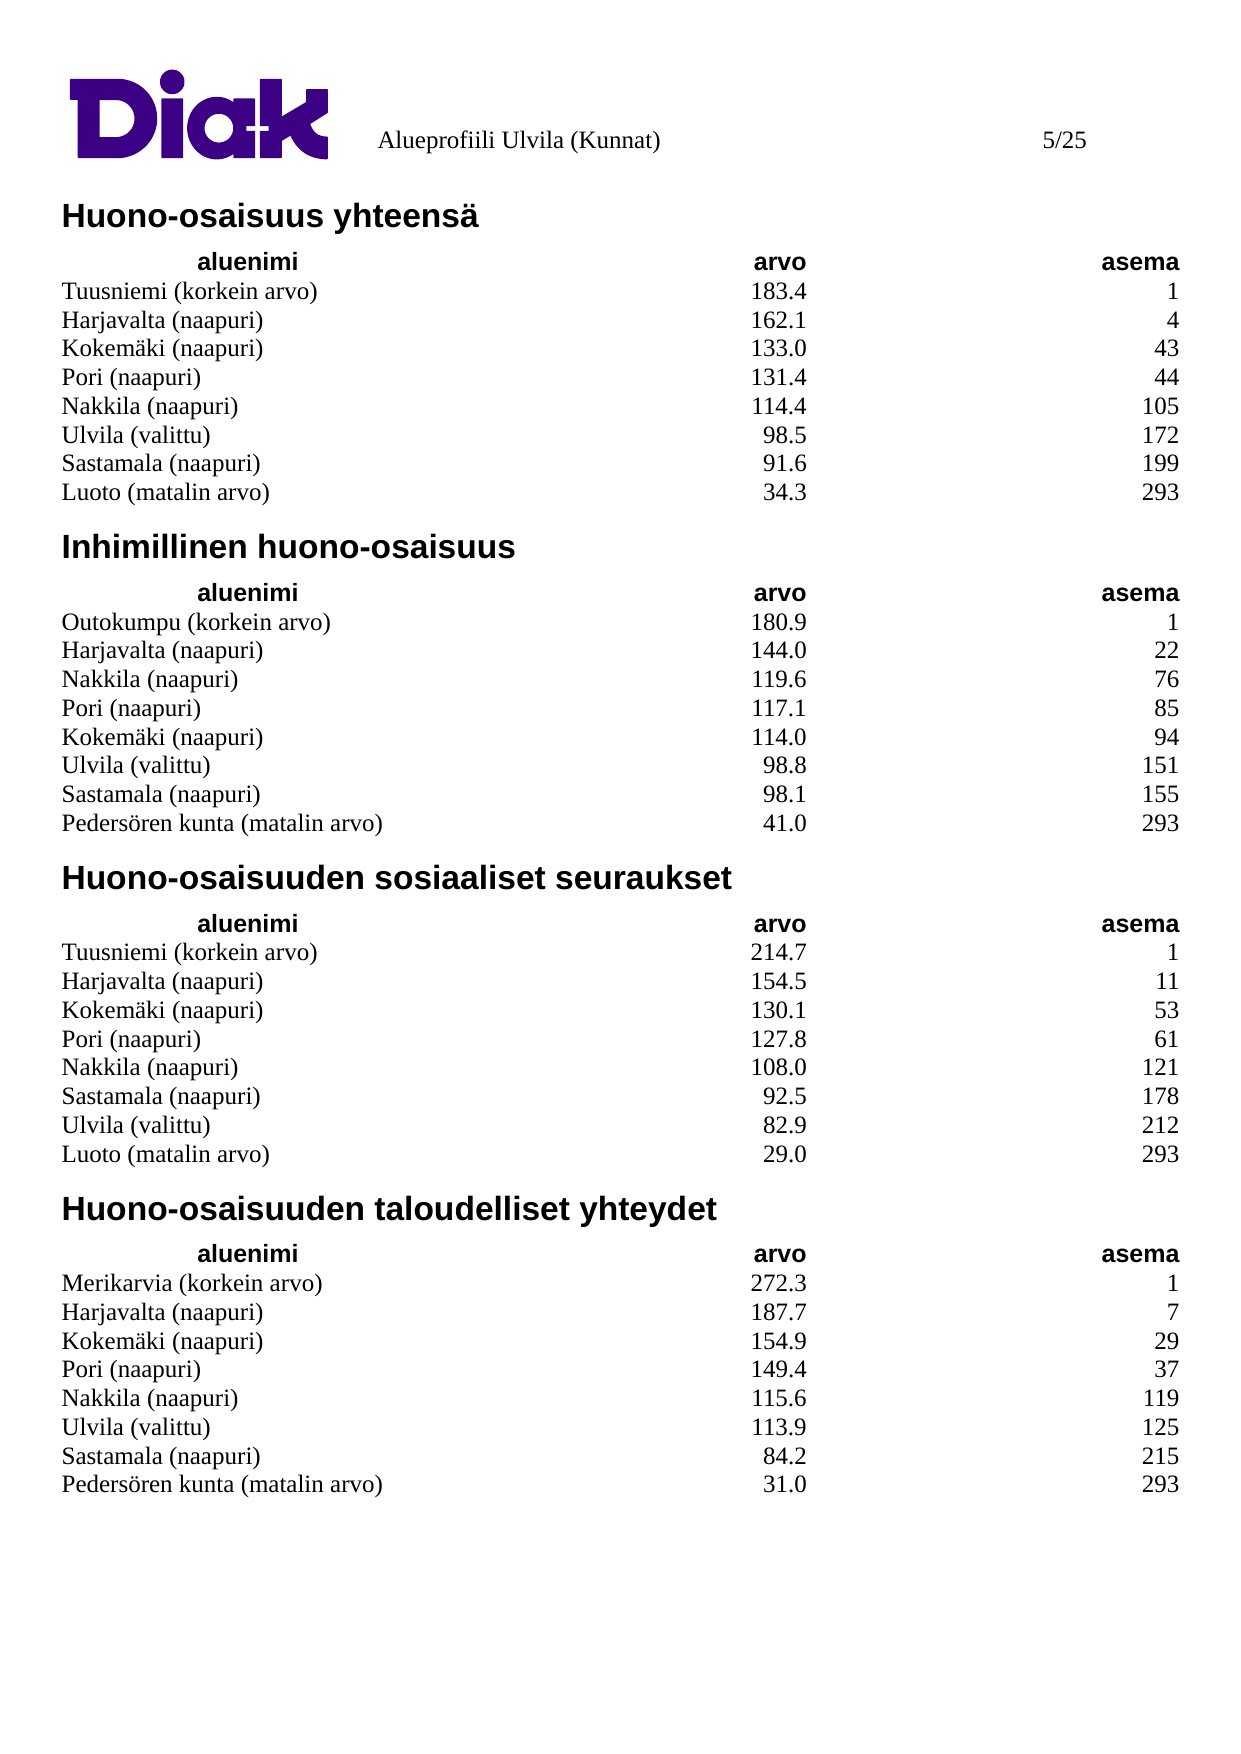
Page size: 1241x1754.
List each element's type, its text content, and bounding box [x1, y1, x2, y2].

table_cell 154.5 [434, 966, 806, 995]
subtitle Huono-osaisuus yhteensä [61, 196, 1179, 235]
table_cell Tuusniemi (korkein arvo) [61, 276, 434, 305]
table_header arvo [434, 909, 806, 937]
table_cell Harjavalta (naapuri) [61, 305, 434, 333]
table_cell 91.6 [434, 449, 806, 477]
table_cell 131.4 [434, 362, 806, 391]
table_cell 155 [806, 779, 1179, 808]
subtitle Huono-osaisuuden sosiaaliset seuraukset [61, 858, 1179, 896]
table_cell Luoto (matalin arvo) [61, 1139, 434, 1167]
table_header asema [806, 247, 1179, 276]
table_cell 105 [806, 391, 1179, 420]
table_cell 44 [806, 362, 1179, 391]
table_cell 53 [806, 995, 1179, 1024]
table_cell 119 [806, 1383, 1179, 1412]
table_cell 183.4 [434, 276, 806, 305]
table_cell Sastamala (naapuri) [61, 1441, 434, 1469]
table_header aluenimi [61, 1240, 434, 1268]
table_cell 125 [806, 1412, 1179, 1441]
table_cell Harjavalta (naapuri) [61, 1297, 434, 1326]
table_cell 1 [806, 276, 1179, 305]
table_cell 215 [806, 1441, 1179, 1469]
table_cell 76 [806, 664, 1179, 693]
table_cell 29 [806, 1326, 1179, 1354]
table_cell 272.3 [434, 1268, 806, 1297]
table_cell 151 [806, 751, 1179, 779]
table_cell 178 [806, 1081, 1179, 1110]
table_header aluenimi [61, 247, 434, 276]
table_header arvo [434, 578, 806, 607]
table_cell 121 [806, 1053, 1179, 1081]
table_cell Pori (naapuri) [61, 362, 434, 391]
table_cell 41.0 [434, 808, 806, 837]
table_cell 7 [806, 1297, 1179, 1326]
table_cell 61 [806, 1024, 1179, 1052]
subtitle Inhimillinen huono-osaisuus [61, 527, 1179, 566]
table_cell Pori (naapuri) [61, 693, 434, 722]
table_cell 199 [806, 449, 1179, 477]
table_header asema [806, 1240, 1179, 1268]
table_cell 293 [806, 477, 1179, 506]
table_cell 29.0 [434, 1139, 806, 1167]
table_cell Pedersören kunta (matalin arvo) [61, 808, 434, 837]
table_cell 11 [806, 966, 1179, 995]
table_header aluenimi [61, 578, 434, 607]
table_cell Kokemäki (naapuri) [61, 1326, 434, 1354]
table_cell Pori (naapuri) [61, 1355, 434, 1383]
table_cell 85 [806, 693, 1179, 722]
table_header asema [806, 578, 1179, 607]
table_cell 144.0 [434, 636, 806, 664]
subtitle Huono-osaisuuden taloudelliset yhteydet [61, 1188, 1179, 1227]
table_cell 119.6 [434, 664, 806, 693]
table_cell Ulvila (valittu) [61, 420, 434, 448]
table_cell 92.5 [434, 1081, 806, 1110]
table_cell 172 [806, 420, 1179, 448]
table_cell 149.4 [434, 1355, 806, 1383]
table_cell 43 [806, 334, 1179, 362]
table_cell Ulvila (valittu) [61, 751, 434, 779]
table_cell 293 [806, 808, 1179, 837]
table_cell 117.1 [434, 693, 806, 722]
table_cell Kokemäki (naapuri) [61, 722, 434, 751]
table_cell 180.9 [434, 607, 806, 636]
table_cell Tuusniemi (korkein arvo) [61, 938, 434, 966]
table_cell Nakkila (naapuri) [61, 391, 434, 420]
table_cell Ulvila (valittu) [61, 1412, 434, 1441]
table_cell 1 [806, 1268, 1179, 1297]
table_cell 108.0 [434, 1053, 806, 1081]
table_cell Harjavalta (naapuri) [61, 966, 434, 995]
table_cell 34.3 [434, 477, 806, 506]
table_cell Sastamala (naapuri) [61, 449, 434, 477]
table_cell 293 [806, 1470, 1179, 1498]
table_cell 31.0 [434, 1470, 806, 1498]
table_cell 114.0 [434, 722, 806, 751]
table_cell 84.2 [434, 1441, 806, 1469]
table_cell Ulvila (valittu) [61, 1110, 434, 1139]
table_cell 154.9 [434, 1326, 806, 1354]
table_cell 130.1 [434, 995, 806, 1024]
table_cell 98.5 [434, 420, 806, 448]
table_cell Sastamala (naapuri) [61, 1081, 434, 1110]
table_cell Nakkila (naapuri) [61, 1383, 434, 1412]
table_cell Sastamala (naapuri) [61, 779, 434, 808]
table_cell 114.4 [434, 391, 806, 420]
table_cell 113.9 [434, 1412, 806, 1441]
table_cell 22 [806, 636, 1179, 664]
table_header asema [806, 909, 1179, 937]
table_cell 1 [806, 938, 1179, 966]
table_cell 127.8 [434, 1024, 806, 1052]
table_cell 4 [806, 305, 1179, 333]
table_cell Nakkila (naapuri) [61, 664, 434, 693]
table_cell Outokumpu (korkein arvo) [61, 607, 434, 636]
table_cell Nakkila (naapuri) [61, 1053, 434, 1081]
table_cell 133.0 [434, 334, 806, 362]
table_header arvo [434, 1240, 806, 1268]
table_cell 94 [806, 722, 1179, 751]
table_cell Kokemäki (naapuri) [61, 995, 434, 1024]
table_cell 214.7 [434, 938, 806, 966]
table_cell 293 [806, 1139, 1179, 1167]
table_cell 115.6 [434, 1383, 806, 1412]
table_cell 1 [806, 607, 1179, 636]
table_cell 98.1 [434, 779, 806, 808]
table_cell Harjavalta (naapuri) [61, 636, 434, 664]
table_cell 82.9 [434, 1110, 806, 1139]
table_cell Kokemäki (naapuri) [61, 334, 434, 362]
table_cell 212 [806, 1110, 1179, 1139]
table_header aluenimi [61, 909, 434, 937]
table_cell 37 [806, 1355, 1179, 1383]
table_cell 187.7 [434, 1297, 806, 1326]
table_cell Luoto (matalin arvo) [61, 477, 434, 506]
table_cell Pori (naapuri) [61, 1024, 434, 1052]
table_header arvo [434, 247, 806, 276]
table_cell Merikarvia (korkein arvo) [61, 1268, 434, 1297]
table_cell Pedersören kunta (matalin arvo) [61, 1470, 434, 1498]
table_cell 98.8 [434, 751, 806, 779]
table_cell 162.1 [434, 305, 806, 333]
